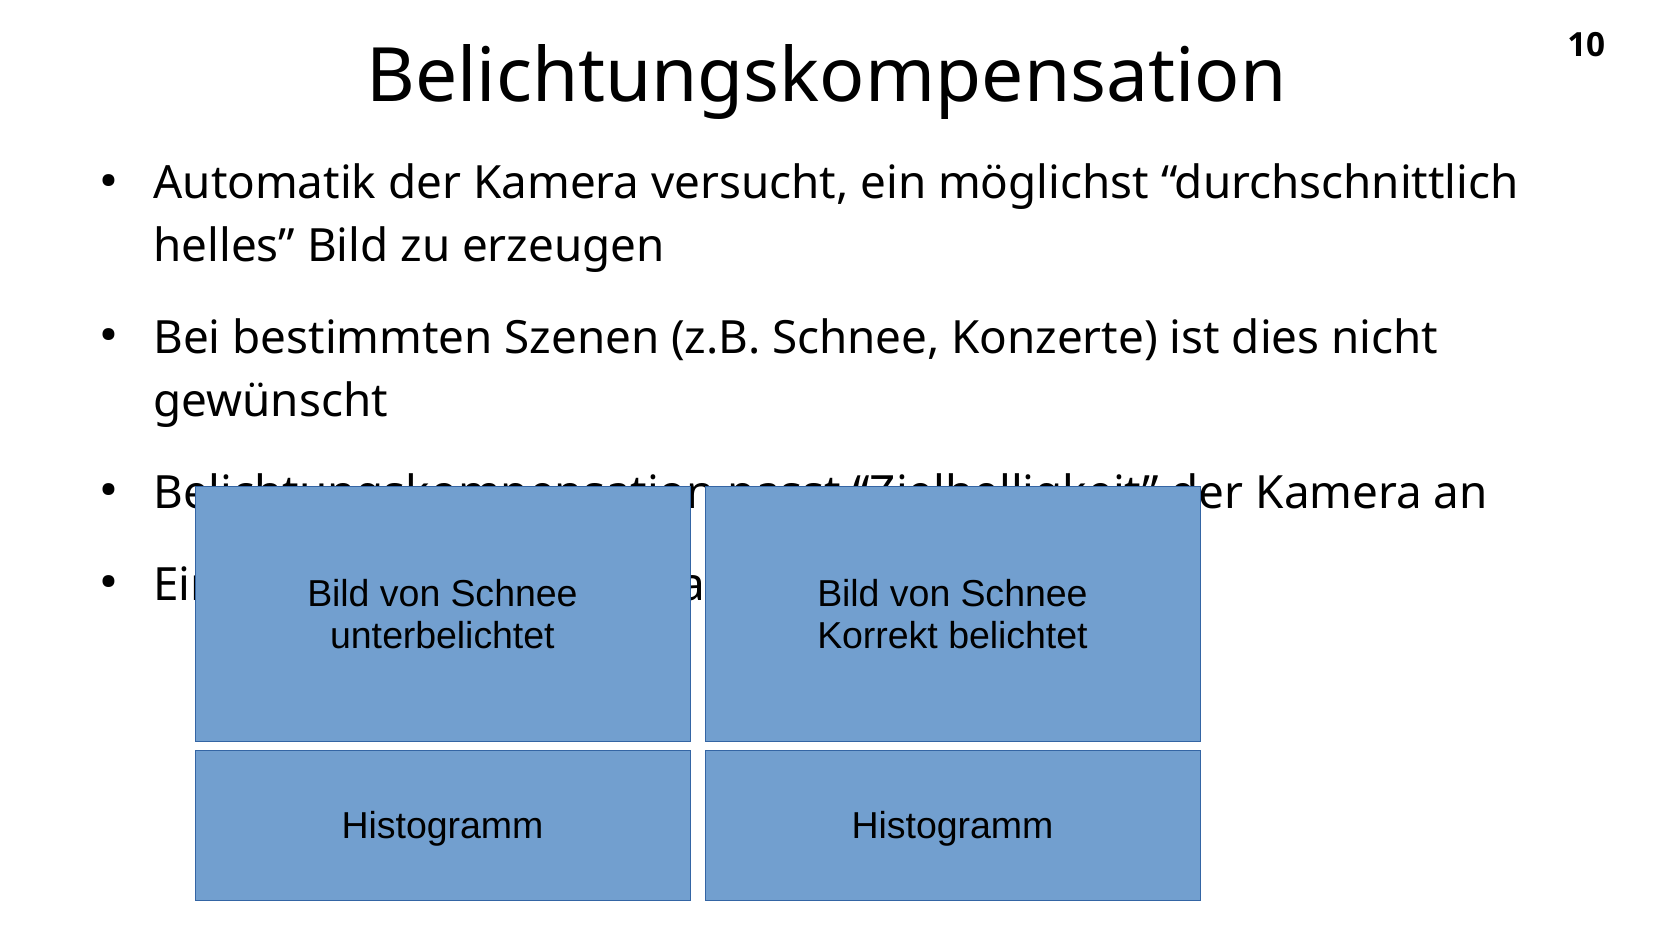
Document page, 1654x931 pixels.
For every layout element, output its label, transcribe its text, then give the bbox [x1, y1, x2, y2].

text_box Histogramm [705, 750, 1201, 901]
list Automatik der Kamera versucht, ein möglichst “durchschnittlich helles” Bild zu erzeugen Bei bestimmten Szenen (z.B. Schnee, Konzerte) ist dies nicht gewünscht Belichtungskompensation passt “Zielhelligkeit” der Kamera an Einstellbar in allen Modi außer ‘M’ [82, 150, 1571, 811]
text_box Bild von Schnee Korrekt belichtet [705, 486, 1201, 742]
title Belichtungskompensation [82, 13, 1571, 132]
text_box Bild von Schnee unterbelichtet [195, 486, 691, 742]
text_box Histogramm [195, 750, 691, 901]
